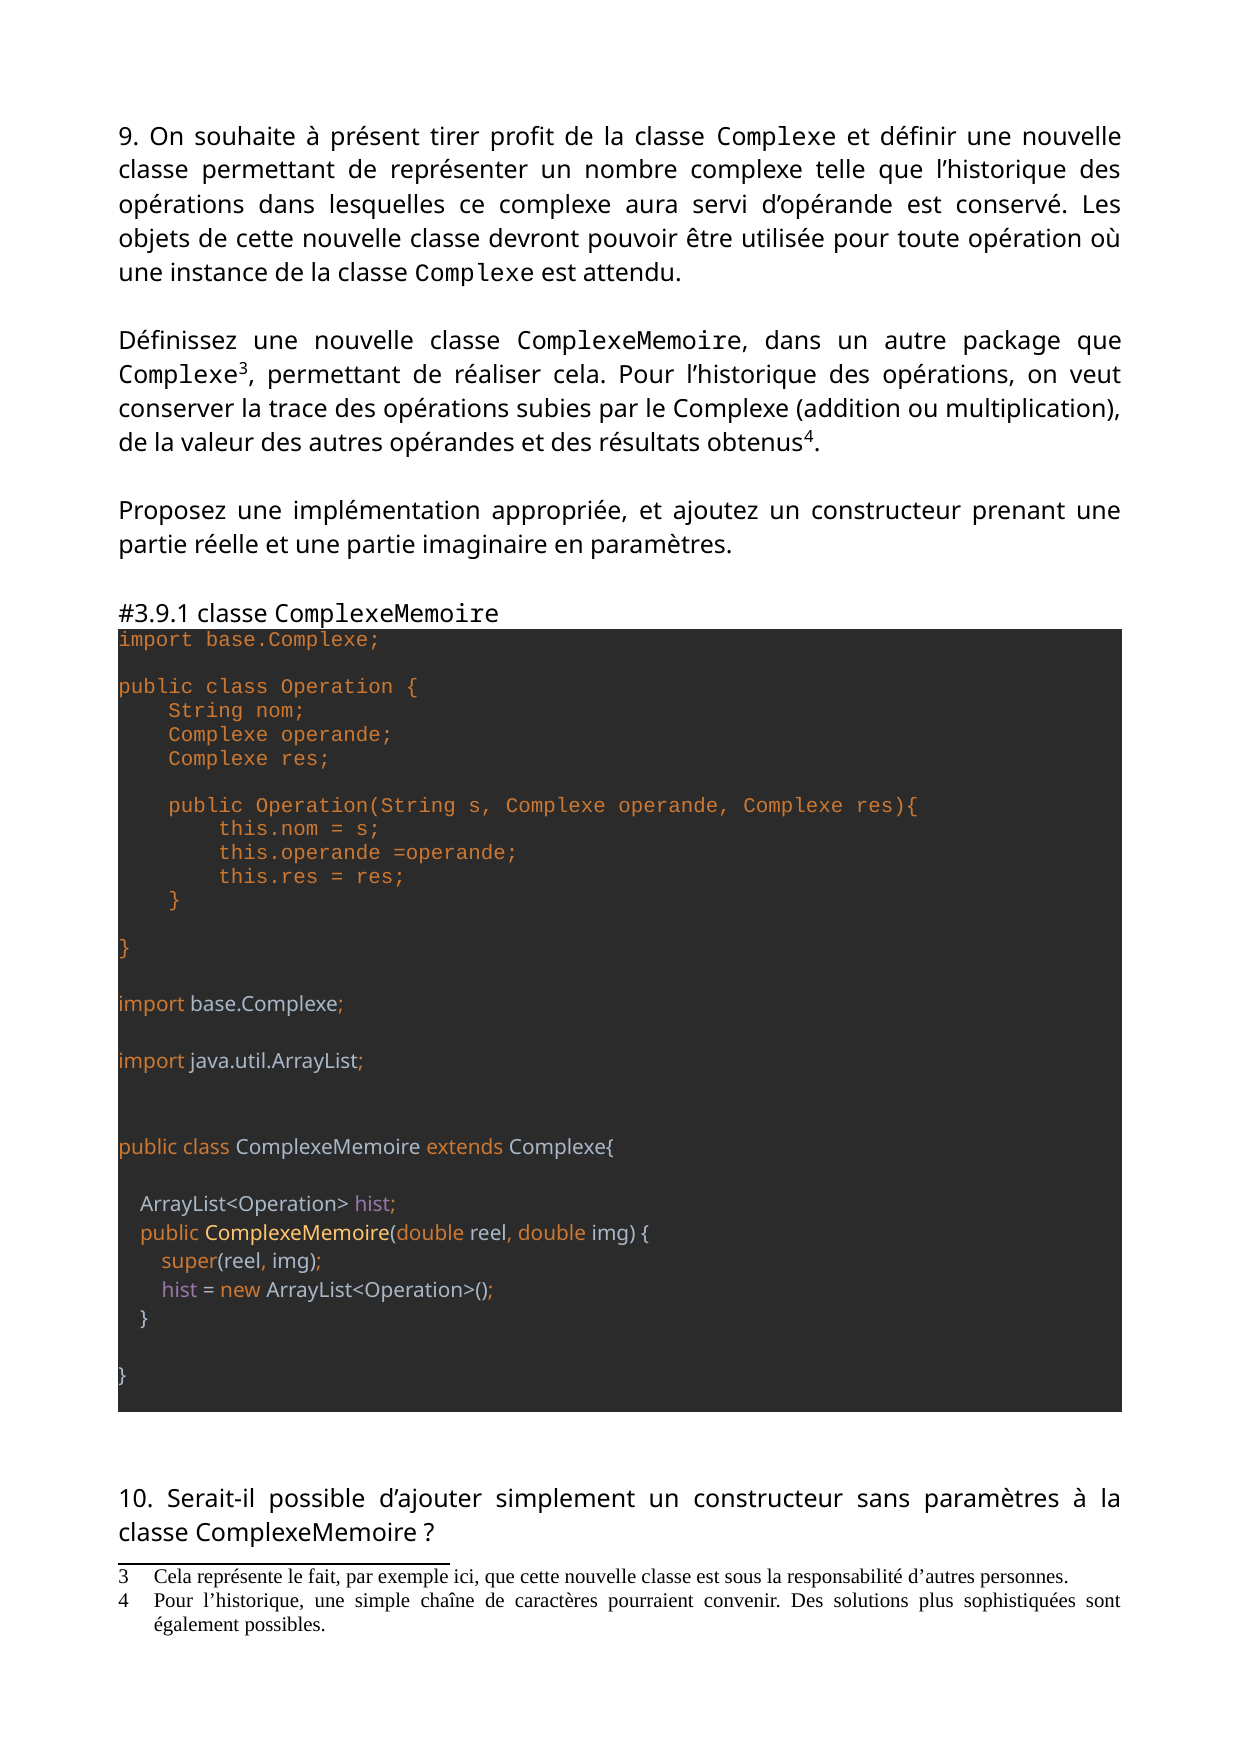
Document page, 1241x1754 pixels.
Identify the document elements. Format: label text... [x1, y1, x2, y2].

text Définissez une nouvelle classe ComplexeMemoire, dans un autre package que Complexe, permettant de réaliser cela. Pour l’historique des opérations, on veut conserver la trace des opérations subies par le Complexe (addition ou multiplication), de la valeur des autres opérandes et des résultats obtenus. [118, 323, 1122, 459]
text 9. On souhaite à présent tirer profit de la classe Complexe et définir une nouvelle classe permettant de représenter un nombre complexe telle que l’historique des opérations dans lesquelles ce complexe aura servi d’opérande est conservé. Les objets de cette nouvelle classe devront pouvoir être utilisée pour toute opération où une instance de la classe Complexe est attendu. [118, 118, 1122, 289]
text Pour l’historique, une simple chaîne de caractères pourraient convenir. Des solutions plus sophistiquées sont également possibles. [118, 1588, 1122, 1636]
text Complexe res; [118, 747, 1122, 771]
text this.res = res; [118, 866, 1122, 889]
text import base.Complexe; [118, 629, 1122, 653]
text Cela représente le fait, par exemple ici, que cette nouvelle classe est sous la responsabilité d’autres personnes. [118, 1564, 1122, 1588]
text this.operande =operande; [118, 842, 1122, 866]
text import base.Complexe; import java.util.ArrayList; public class ComplexeMemoire extends Complexe{ ArrayList<Operation> hist; public ComplexeMemoire(double reel, double img) { super(reel, img); hist = new ArrayList<Operation>(); } } [118, 960, 1122, 1388]
text public Operation(String s, Complexe operande, Complexe res){ [118, 795, 1122, 818]
text } [118, 937, 1122, 960]
text this.nom = s; [118, 818, 1122, 842]
text Proposez une implémentation appropriée, et ajoutez un constructeur prenant une partie réelle et une partie imaginaire en paramètres. [118, 493, 1122, 561]
text 10. Serait-il possible d’ajouter simplement un constructeur sans paramètres à la classe ComplexeMemoire ? [118, 1480, 1122, 1548]
text String nom; [118, 700, 1122, 724]
text } [118, 889, 1122, 913]
text #3.9.1 classe ComplexeMemoire [118, 595, 1122, 629]
text public class Operation { [118, 677, 1122, 700]
text Complexe operande; [118, 724, 1122, 747]
